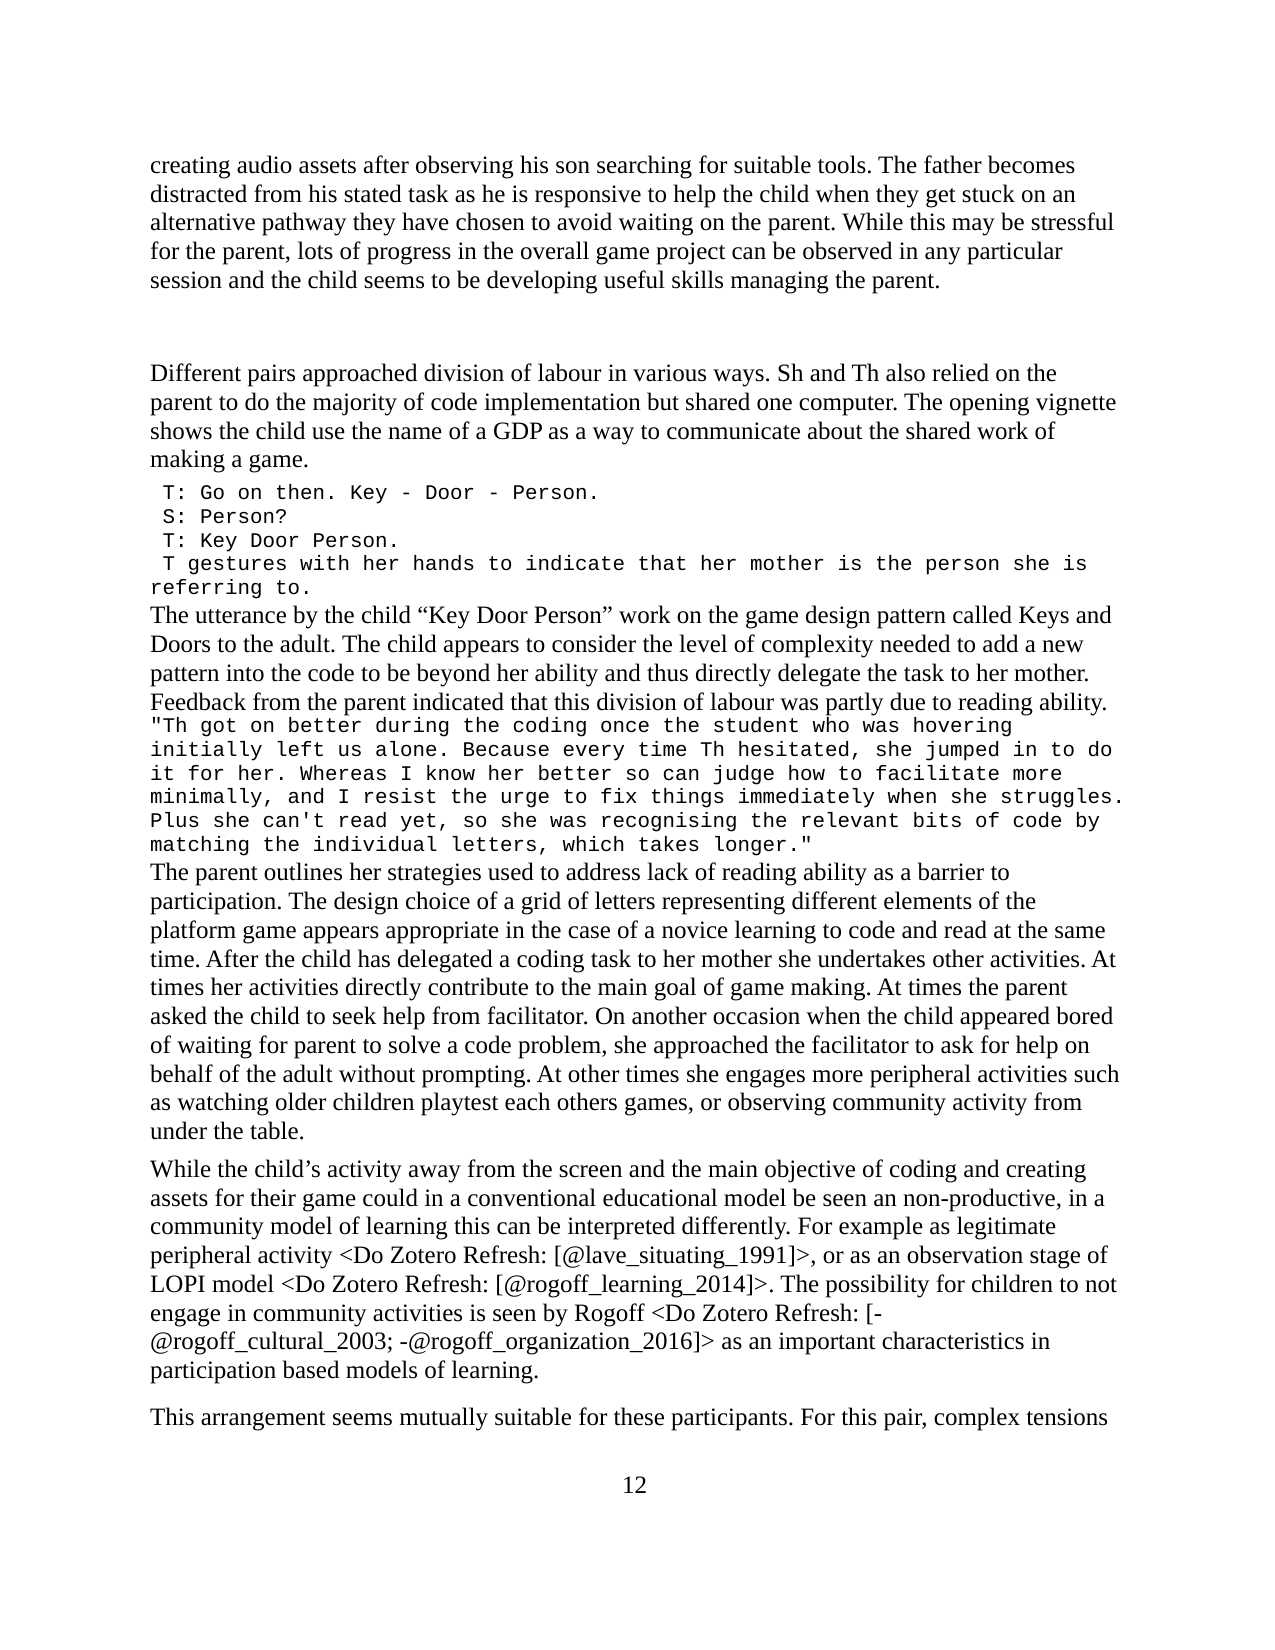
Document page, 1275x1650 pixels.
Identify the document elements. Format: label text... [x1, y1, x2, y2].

text T: Go on then. Key - Door - Person. [150, 482, 1125, 506]
text While the child’s activity away from the screen and the main objective of coding and creating assets for their game could in a conventional educational model be seen an non-productive, in a community model of learning this can be interpreted differently. For example as legitimate peripheral activity <Do Zotero Refresh: [@lave_situating_1991]>, or as an observation stage of LOPI model <Do Zotero Refresh: [@rogoff_learning_2014]>. The possibility for children to not engage in community activities is seen by Rogoff <Do Zotero Refresh: [-@rogoff_cultural_2003; -@rogoff_organization_2016]> as an important characteristics in participation based models of learning. [150, 1154, 1125, 1384]
text "Th got on better during the coding once the student who was hovering initially left us alone. Because every time Th hesitated, she jumped in to do it for her. Whereas I know her better so can judge how to facilitate more minimally, and I resist the urge to fix things immediately when she struggles. Plus she can't read yet, so she was recognising the relevant bits of code by matching the individual letters, which takes longer." [150, 716, 1125, 857]
text Different pairs approached division of labour in various ways. Sh and Th also relied on the parent to do the majority of code implementation but shared one computer. The opening vignette shows the child use the name of a GDP as a way to communicate about the shared work of making a game. [150, 358, 1125, 473]
text T gestures with her hands to indicate that her mother is the person she is referring to. [150, 553, 1125, 601]
text creating audio assets after observing his son searching for suitable tools. The father becomes distracted from his stated task as he is responsive to help the child when they get stuck on an alternative pathway they have chosen to avoid waiting on the parent. While this may be stressful for the parent, lots of progress in the overall game project can be observed in any particular session and the child seems to be developing useful skills managing the parent. [150, 150, 1125, 294]
text T: Key Door Person. [150, 529, 1125, 553]
text This arrangement seems mutually suitable for these participants. For this pair, complex tensions [150, 1402, 1125, 1431]
text S: Person? [150, 506, 1125, 529]
text The parent outlines her strategies used to address lack of reading ability as a barrier to participation. The design choice of a grid of letters representing different elements of the platform game appears appropriate in the case of a novice learning to code and read at the same time. After the child has delegated a coding task to her mother she undertakes other activities. At times her activities directly contribute to the main goal of game making. At times the parent asked the child to seek help from facilitator. On another occasion when the child appeared bored of waiting for parent to solve a code problem, she approached the facilitator to ask for help on behalf of the adult without prompting. At other times she engages more peripheral activities such as watching older children playtest each others games, or observing community activity from under the table. [150, 857, 1125, 1145]
text The utterance by the child “Key Door Person” work on the game design pattern called Keys and Doors to the adult. The child appears to consider the level of complexity needed to add a new pattern into the code to be beyond her ability and thus directly delegate the task to her mother. Feedback from the parent indicated that this division of labour was partly due to reading ability. [150, 601, 1125, 716]
